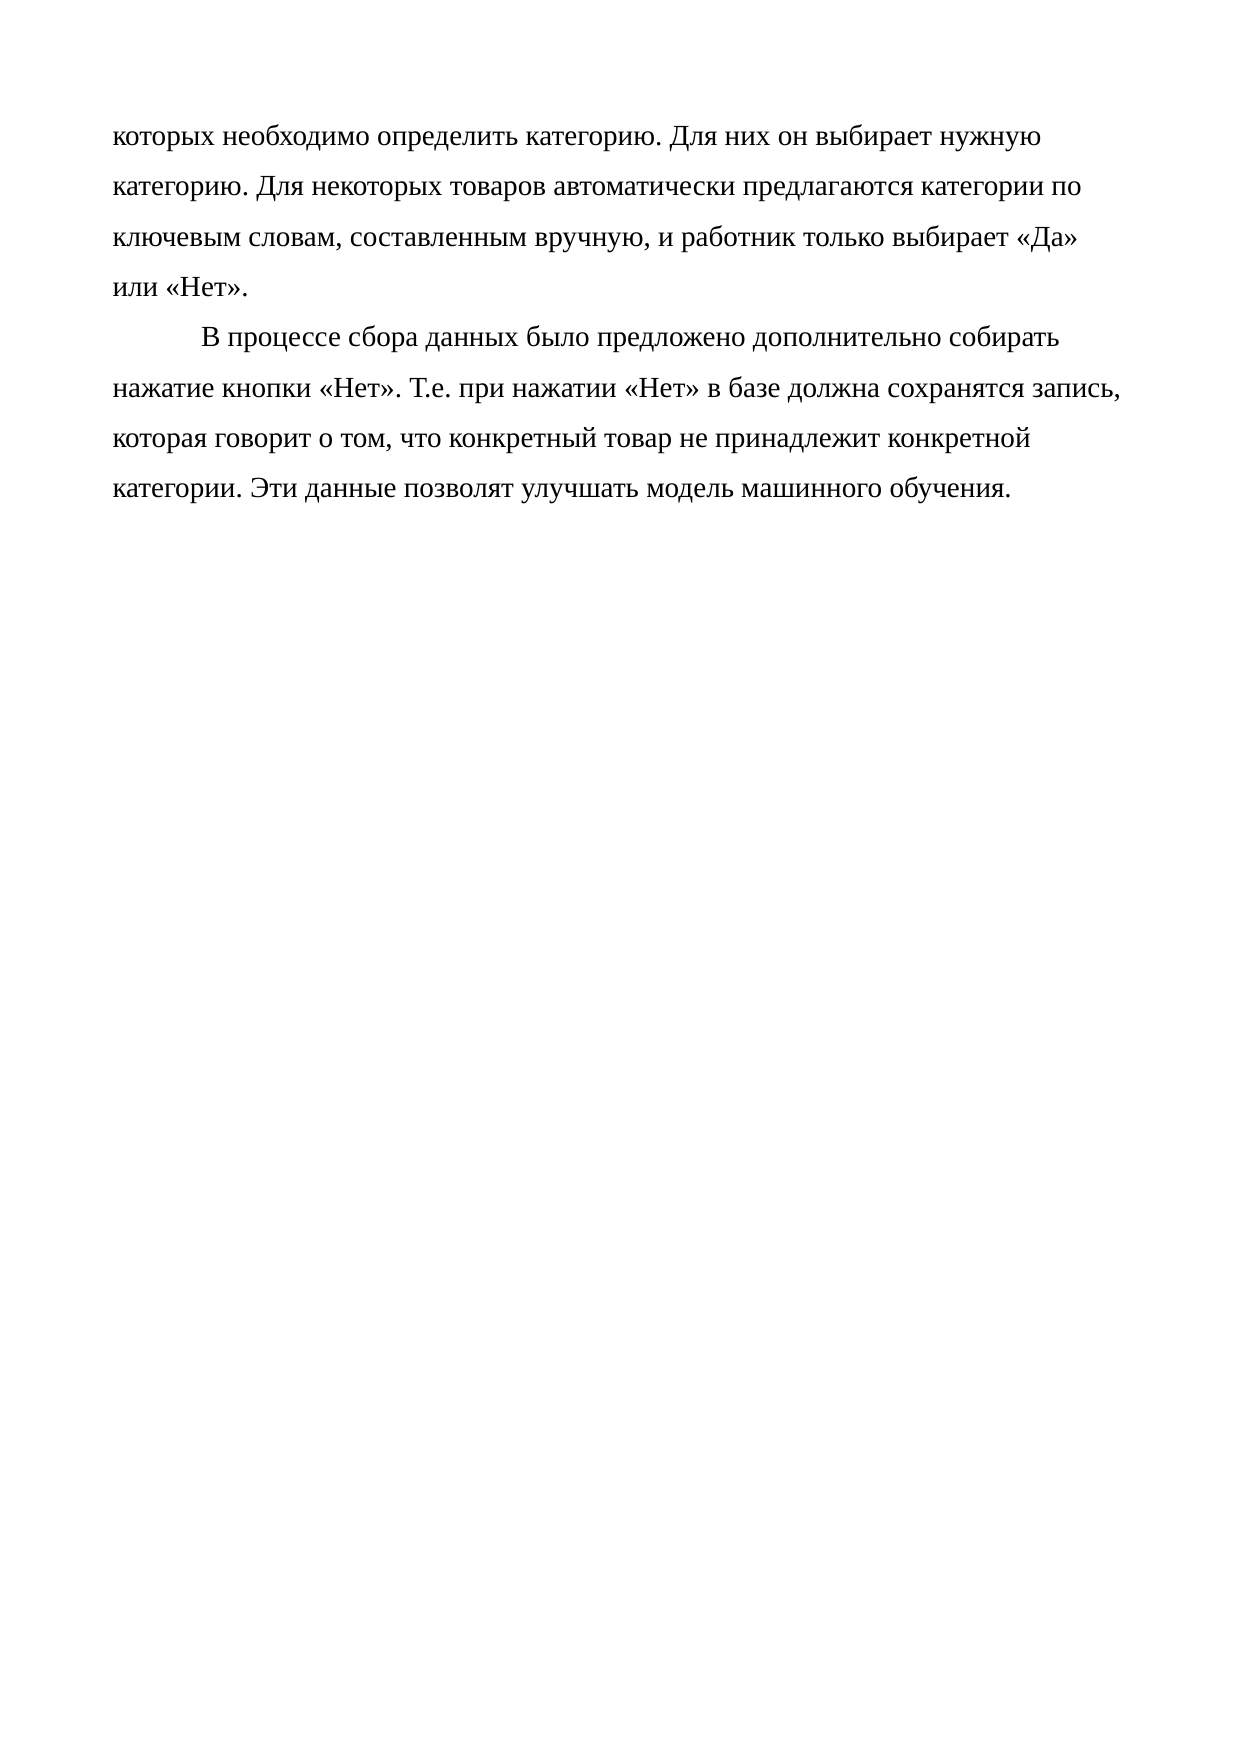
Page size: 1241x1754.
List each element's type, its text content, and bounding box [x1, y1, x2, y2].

text которых необходимо определить категорию. Для них он выбирает нужную категорию. Для некоторых товаров автоматически предлагаются категории по ключевым словам, составленным вручную, и работник только выбирает «Да» или «Нет». [112, 118, 1122, 303]
text В процессе сбора данных было предложено дополнительно собирать нажатие кнопки «Нет». Т.е. при нажатии «Нет» в базе должна сохранятся запись, которая говорит о том, что конкретный товар не принадлежит конкретной категории. Эти данные позволят улучшать модель машинного обучения. [112, 319, 1122, 504]
